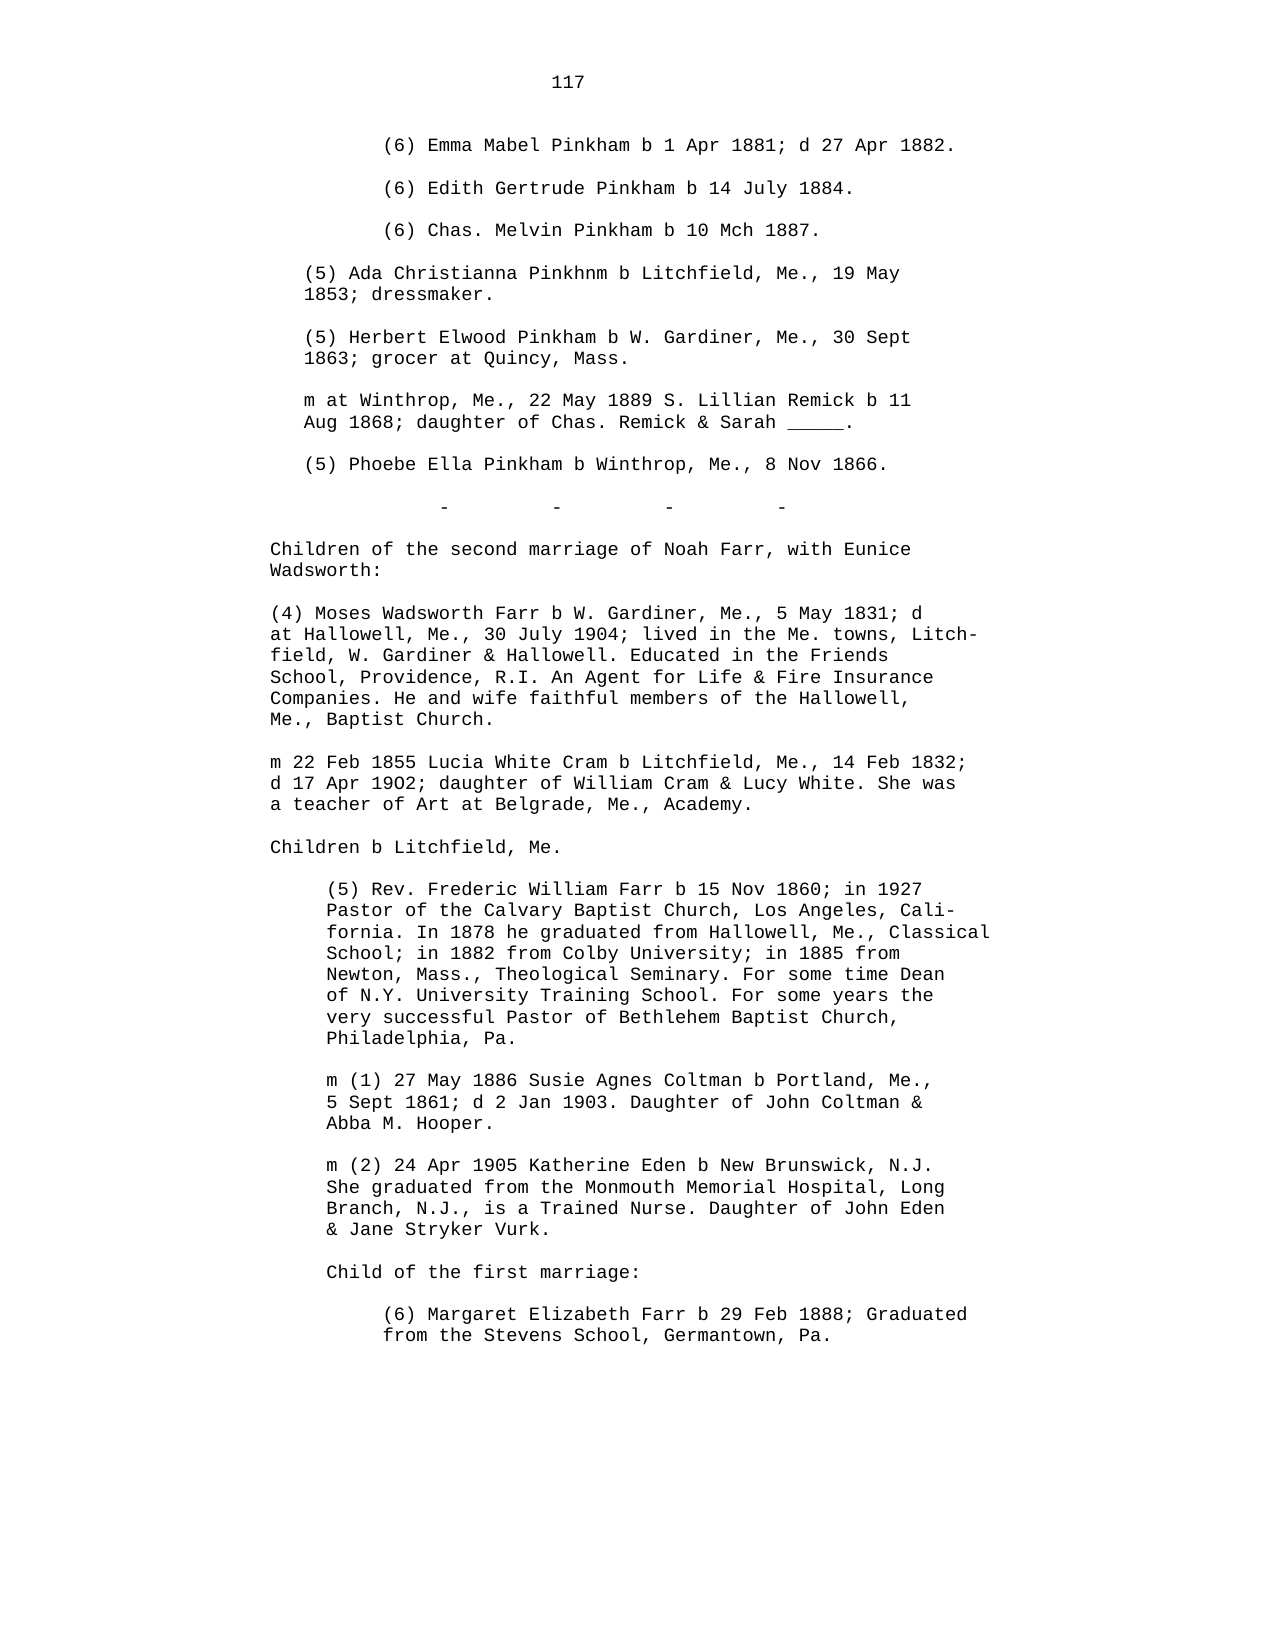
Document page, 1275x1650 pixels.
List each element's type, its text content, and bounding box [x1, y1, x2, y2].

text (5) Phoebe Ella Pinkham b Winthrop, Me., 8 Nov 1866. [225, 455, 1157, 476]
text Branch, N.J., is a Trained Nurse. Daughter of John Eden [225, 1199, 1157, 1220]
text & Jane Stryker Vurk. [225, 1220, 1157, 1241]
text field, W. Gardiner & Hallowell. Educated in the Friends [225, 646, 1157, 667]
text Abba M. Hooper. [225, 1114, 1157, 1135]
text very successful Pastor of Bethlehem Baptist Church, [225, 1007, 1157, 1029]
text m (2) 24 Apr 1905 Katherine Eden b New Brunswick, N.J. [225, 1156, 1157, 1177]
text m 22 Feb 1855 Lucia White Cram b Litchfield, Me., 14 Feb 1832; [225, 752, 1157, 774]
text Philadelphia, Pa. [225, 1029, 1157, 1050]
text (6) Edith Gertrude Pinkham b 14 July 1884. [225, 179, 1157, 200]
text at Hallowell, Me., 30 July 1904; lived in the Me. towns, Litch- [225, 625, 1157, 646]
text Child of the first marriage: [225, 1262, 1157, 1284]
text She graduated from the Monmouth Memorial Hospital, Long [225, 1177, 1157, 1199]
text 1863; grocer at Quincy, Mass. [225, 349, 1157, 370]
text Companies. He and wife faithful members of the Hallowell, [225, 689, 1157, 710]
text d 17 Apr 19O2; daughter of William Cram & Lucy White. She was [225, 774, 1157, 795]
text 5 Sept 1861; d 2 Jan 1903. Daughter of John Coltman & [225, 1092, 1157, 1114]
text Children b Litchfield, Me. [225, 837, 1157, 859]
text fornia. In 1878 he graduated from Hallowell, Me., Classical [225, 922, 1157, 944]
text (6) Emma Mabel Pinkham b 1 Apr 1881; d 27 Apr 1882. [225, 136, 1157, 157]
text Me., Baptist Church. [225, 710, 1157, 731]
text (6) Margaret Elizabeth Farr b 29 Feb 1888; Graduated [225, 1305, 1157, 1326]
text (5) Herbert Elwood Pinkham b W. Gardiner, Me., 30 Sept [225, 327, 1157, 349]
text School, Providence, R.I. An Agent for Life & Fire Insurance [225, 667, 1157, 689]
text 1853; dressmaker. [225, 285, 1157, 306]
text School; in 1882 from Colby University; in 1885 from [225, 944, 1157, 965]
text a teacher of Art at Belgrade, Me., Academy. [225, 795, 1157, 816]
text m (1) 27 May 1886 Susie Agnes Coltman b Portland, Me., [225, 1071, 1157, 1092]
text (4) Moses Wadsworth Farr b W. Gardiner, Me., 5 May 1831; d [225, 604, 1157, 625]
text of N.Y. University Training School. For some years the [225, 986, 1157, 1007]
text - - - - [225, 497, 1157, 519]
text 117 [225, 72, 1157, 94]
text (5) Ada Christianna Pinkhnm b Litchfield, Me., 19 May [225, 264, 1157, 285]
text Wadsworth: [225, 561, 1157, 582]
text m at Winthrop, Me., 22 May 1889 S. Lillian Remick b 11 [225, 391, 1157, 412]
text from the Stevens School, Germantown, Pa. [225, 1326, 1157, 1347]
text (6) Chas. Melvin Pinkham b 10 Mch 1887. [225, 221, 1157, 242]
text Children of the second marriage of Noah Farr, with Eunice [225, 540, 1157, 561]
text Newton, Mass., Theological Seminary. For some time Dean [225, 965, 1157, 986]
text Pastor of the Calvary Baptist Church, Los Angeles, Cali- [225, 901, 1157, 922]
text (5) Rev. Frederic William Farr b 15 Nov 1860; in 1927 [225, 880, 1157, 901]
text Aug 1868; daughter of Chas. Remick & Sarah _____. [225, 412, 1157, 434]
